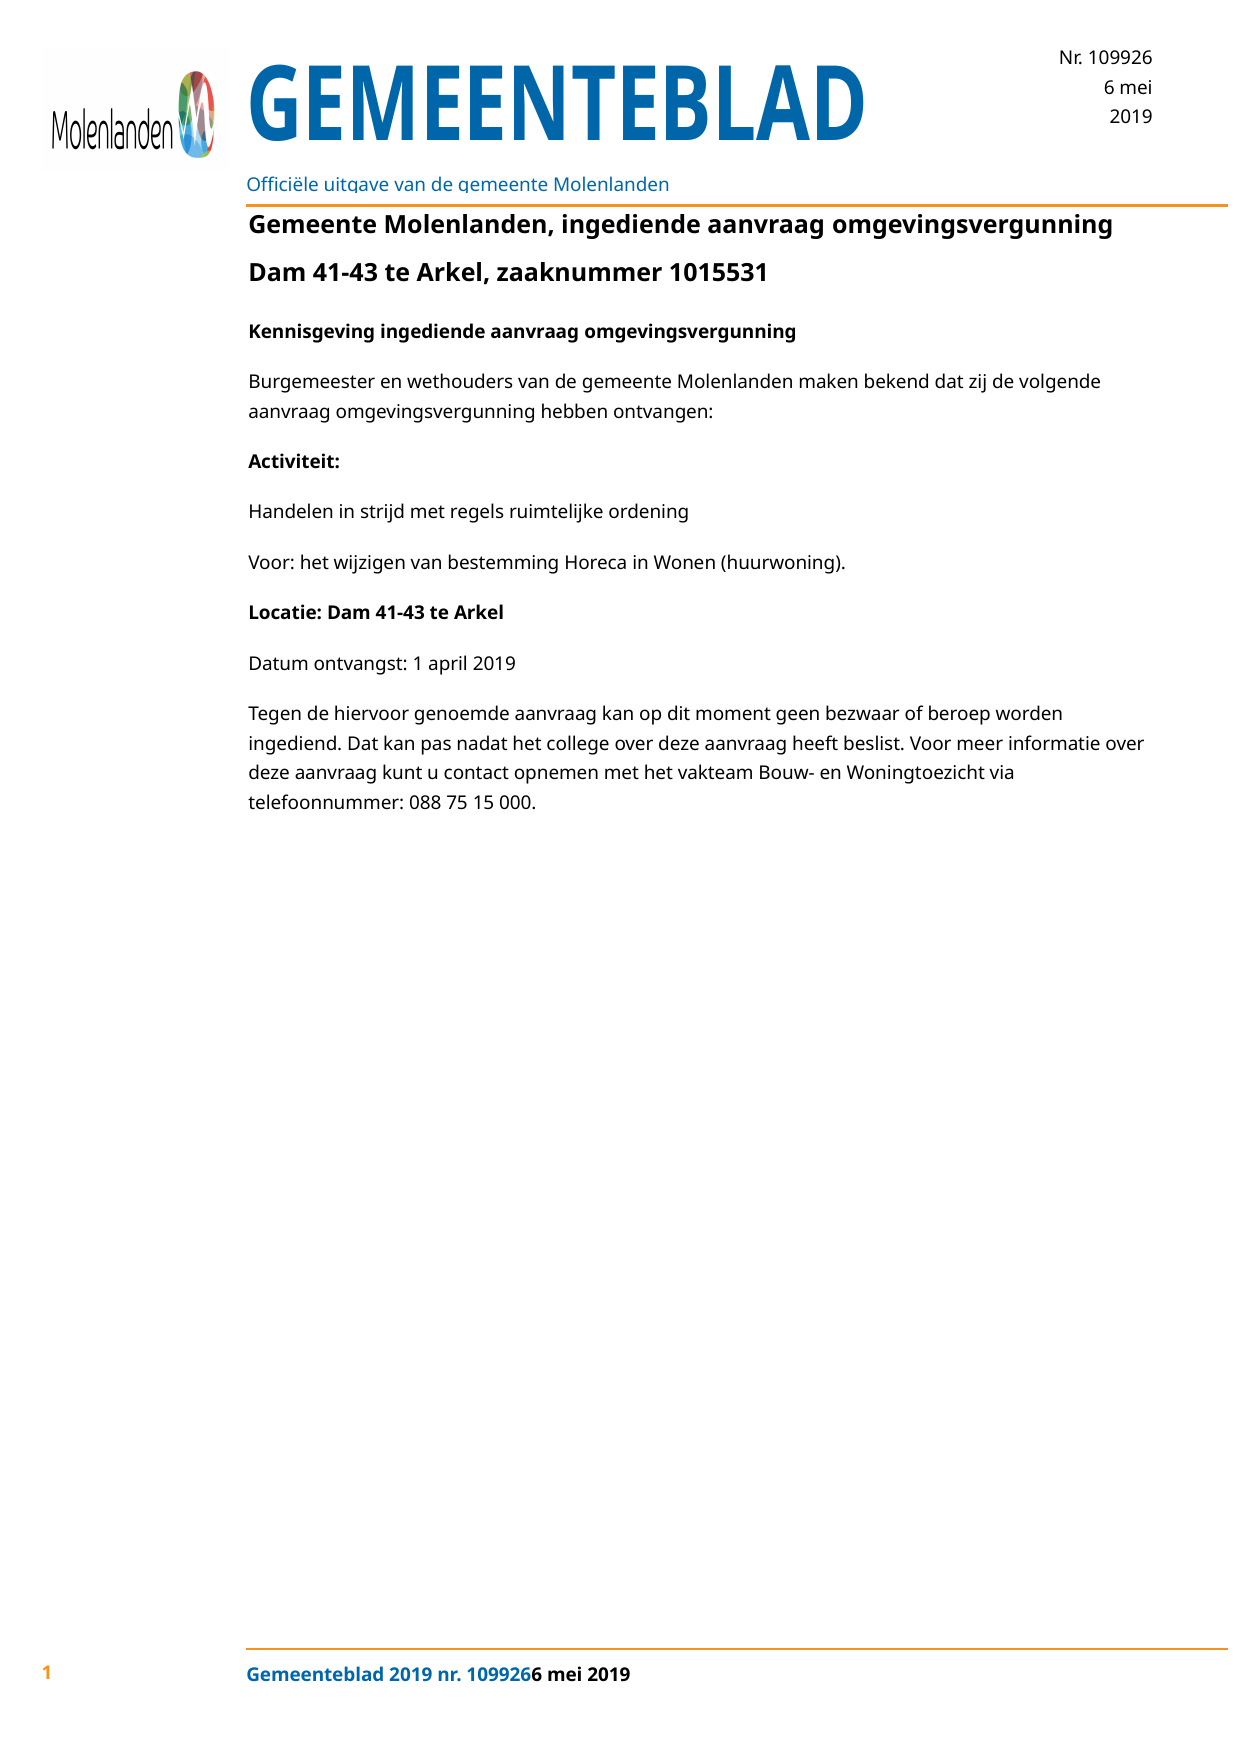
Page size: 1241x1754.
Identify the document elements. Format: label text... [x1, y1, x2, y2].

text Voor: het wijzigen van bestemming Horeca in Wonen (huurwoning). [248, 549, 1152, 575]
text Gemeente Molenlanden, ingediende aanvraag omgevingsvergunning Dam 41-43 te Arkel, zaaknummer 1015531 [248, 207, 1152, 288]
text Locatie: Dam 41-43 te Arkel [248, 599, 1152, 625]
text Burgemeester en wethouders van de gemeente Molenlanden maken bekend dat zij de volgende aanvraag omgevingsvergunning hebben ontvangen: [248, 368, 1152, 424]
text Tegen de hiervoor genoemde aanvraag kan op dit moment geen bezwaar of beroep worden ingediend. Dat kan pas nadat het college over deze aanvraag heeft beslist. Voor meer informatie over deze aanvraag kunt u contact opnemen met het vakteam Bouw- en Woningtoezicht via telefoonnummer: 088 75 15 000. [248, 700, 1152, 815]
text Datum ontvangst: 1 april 2019 [248, 650, 1152, 676]
text Kennisgeving ingediende aanvraag omgevingsvergunning [248, 318, 1152, 344]
text Activiteit: [248, 448, 1152, 474]
text Handelen in strijd met regels ruimtelijke ordening [248, 499, 1152, 524]
picture [41, 47, 231, 172]
